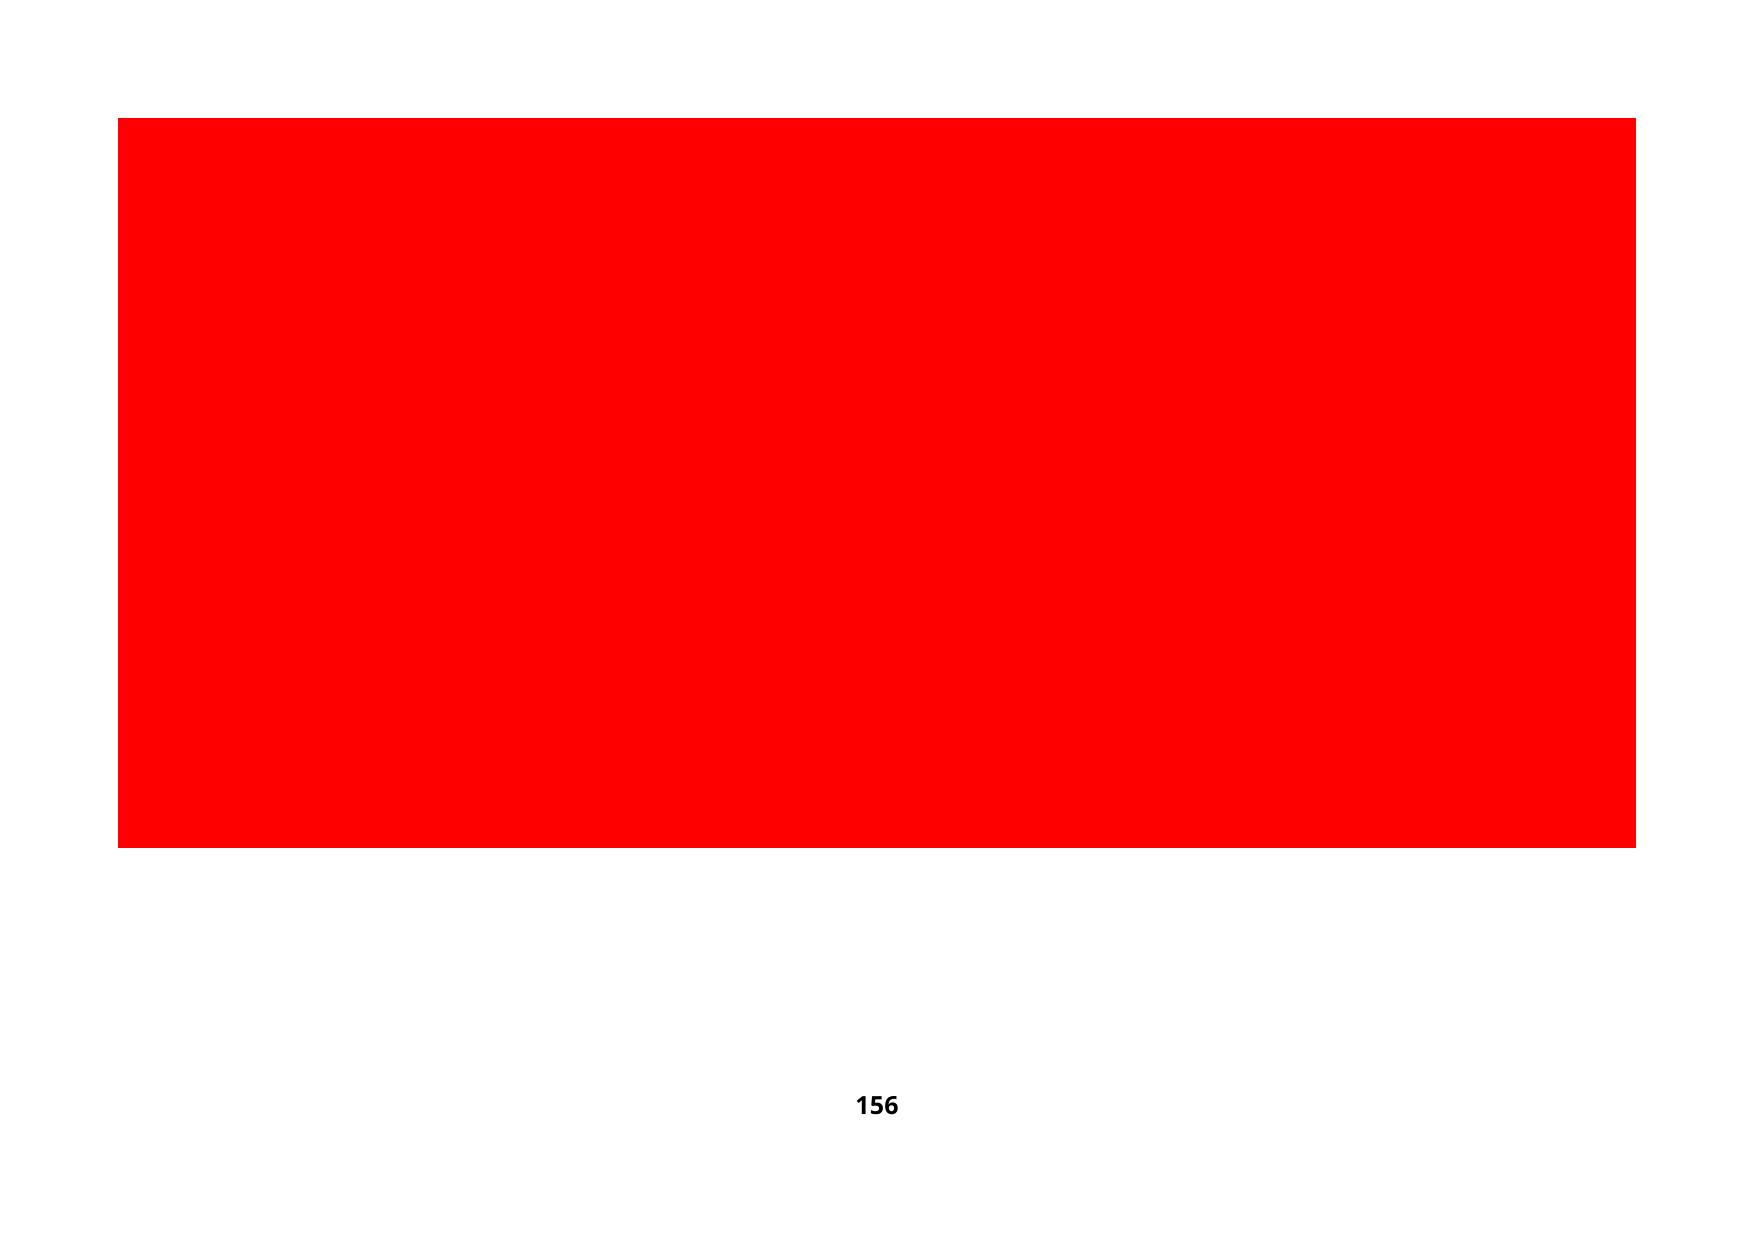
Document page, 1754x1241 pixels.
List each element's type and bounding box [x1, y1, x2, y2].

picture [118, 118, 1636, 848]
